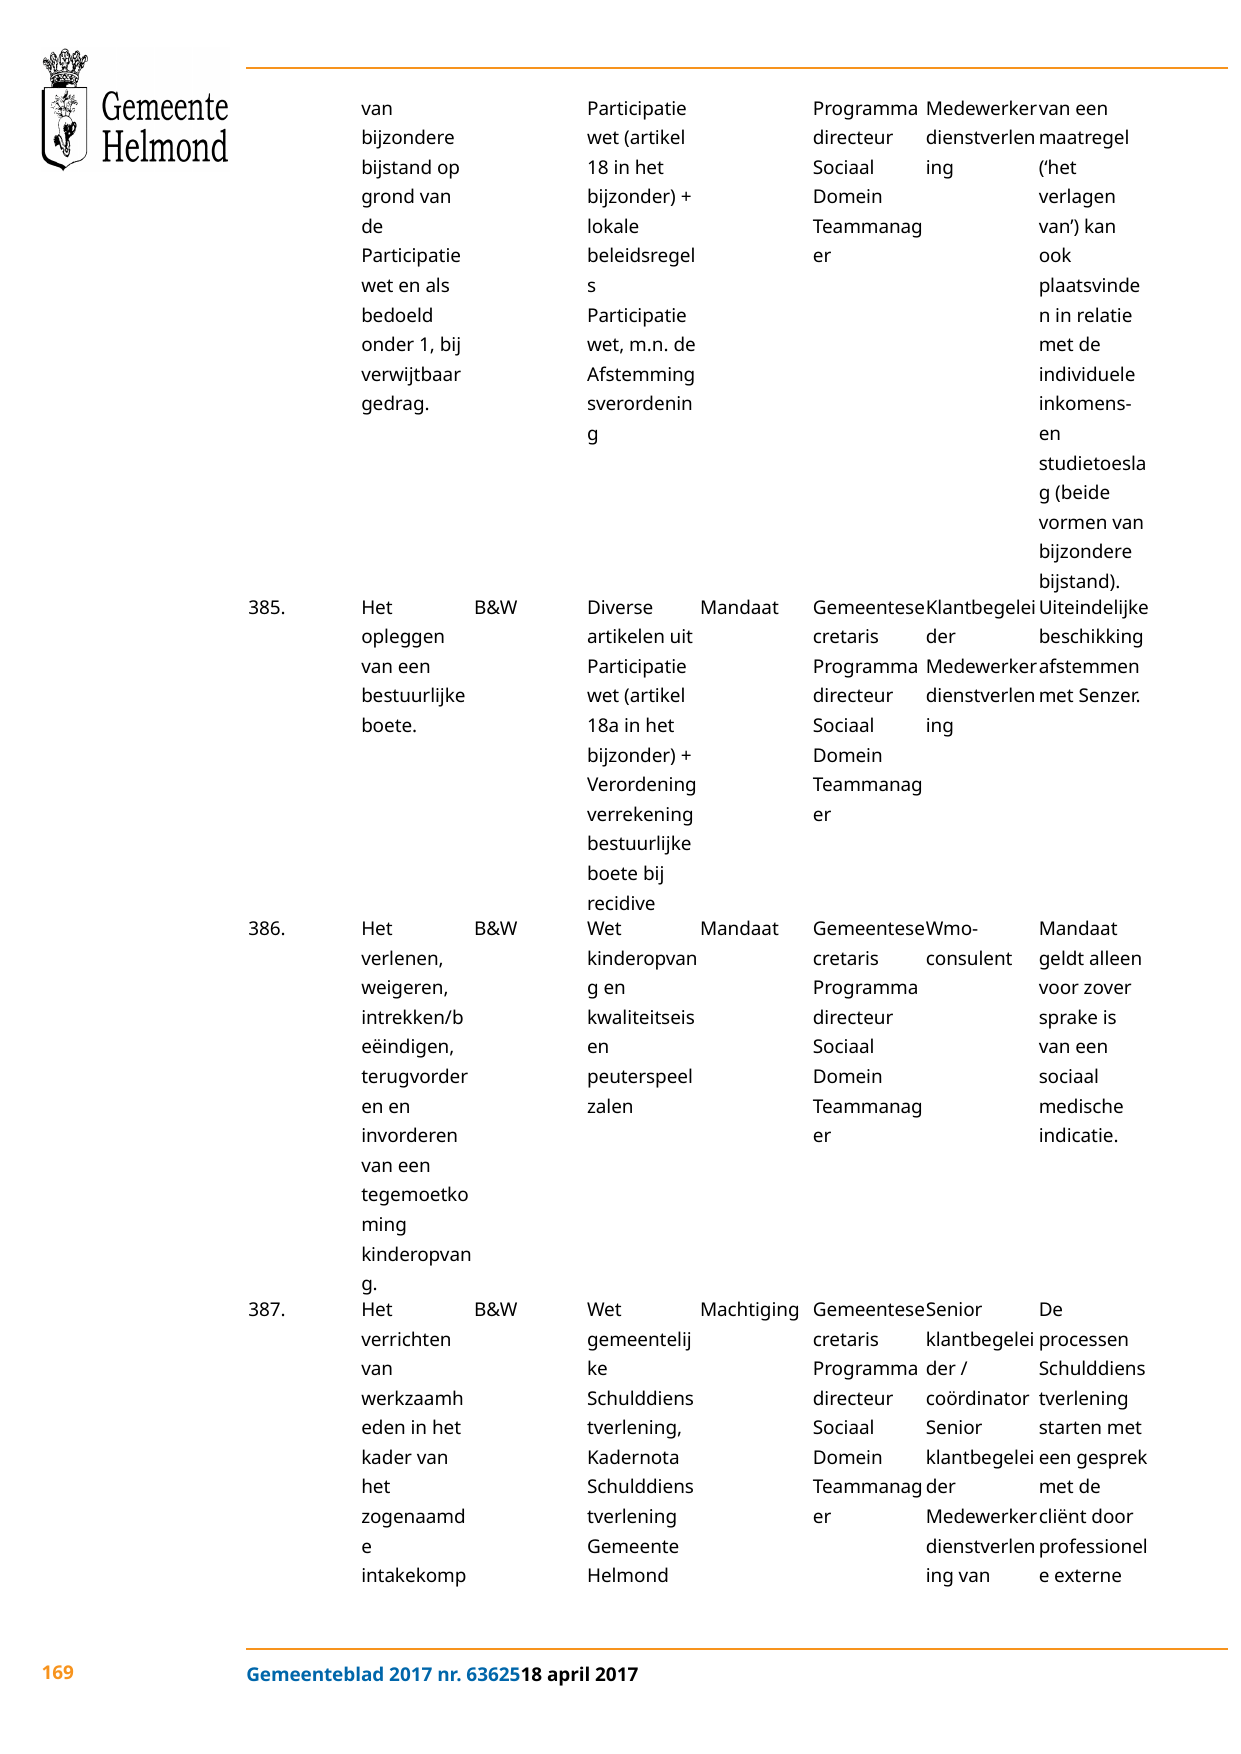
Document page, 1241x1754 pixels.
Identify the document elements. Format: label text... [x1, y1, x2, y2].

table_cell [700, 95, 813, 594]
table_cell Wet kinderopvang en kwaliteitseisen peuterspeelzalen [587, 915, 700, 1296]
table_cell Medewerker dienstverlening [926, 95, 1038, 594]
table_cell 387. [248, 1296, 361, 1588]
table_cell Gemeentesecretaris Programmadirecteur Sociaal Domein Teammanager [813, 1296, 926, 1588]
table_cell Participatiewet (artikel 18 in het bijzonder) + lokale beleidsregels Participatiewet, m.n. de Afstemmingsverordening [587, 95, 700, 594]
table_cell B&W [474, 1296, 587, 1588]
table_cell De processen Schulddienstverlening starten met een gesprek met de cliënt door professionele externe [1039, 1296, 1152, 1588]
table_cell [248, 95, 361, 594]
table_cell Het verrichten van werkzaamheden in het kader van het zogenaamde intakekomp [361, 1296, 474, 1588]
table_cell Gemeentesecretaris Programmadirecteur Sociaal Domein Teammanager [813, 594, 926, 915]
table_cell Gemeentesecretaris Programmadirecteur Sociaal Domein Teammanager [813, 915, 926, 1296]
table_cell [474, 95, 587, 594]
table_cell Mandaat [700, 915, 813, 1296]
table_cell Senior klantbegeleider / coördinator Senior klantbegeleider Medewerker dienstverlening van [926, 1296, 1038, 1588]
table_cell Machtiging [700, 1296, 813, 1588]
table_cell van een maatregel (‘het verlagen van’) kan ook plaatsvinden in relatie met de individuele inkomens- en studietoeslag (beide vormen van bijzondere bijstand). [1039, 95, 1152, 594]
table_cell Mandaat [700, 594, 813, 915]
table_cell Programmadirecteur Sociaal Domein Teammanager [813, 95, 926, 594]
table_cell Wet gemeentelijke Schulddienstverlening, Kadernota Schulddienstverlening Gemeente Helmond [587, 1296, 700, 1588]
picture [41, 47, 231, 172]
table_cell B&W [474, 594, 587, 915]
table_cell Diverse artikelen uit Participatiewet (artikel 18a in het bijzonder) + Verordening verrekening bestuurlijke boete bij recidive [587, 594, 700, 915]
table_cell 386. [248, 915, 361, 1296]
table_cell van bijzondere bijstand op grond van de Participatiewet en als bedoeld onder 1, bij verwijtbaar gedrag. [361, 95, 474, 594]
table_cell Het verlenen, weigeren, intrekken/beëindigen, terugvorderen en invorderen van een tegemoetkoming kinderopvang. [361, 915, 474, 1296]
table_cell Uiteindelijke beschikking afstemmen met Senzer. [1039, 594, 1152, 915]
table_cell Klantbegeleider Medewerker dienstverlening [926, 594, 1038, 915]
table_cell 385. [248, 594, 361, 915]
table_cell Het opleggen van een bestuurlijke boete. [361, 594, 474, 915]
table_cell B&W [474, 915, 587, 1296]
table_cell Mandaat geldt alleen voor zover sprake is van een sociaal medische indicatie. [1039, 915, 1152, 1296]
table_cell Wmo-consulent [926, 915, 1038, 1296]
